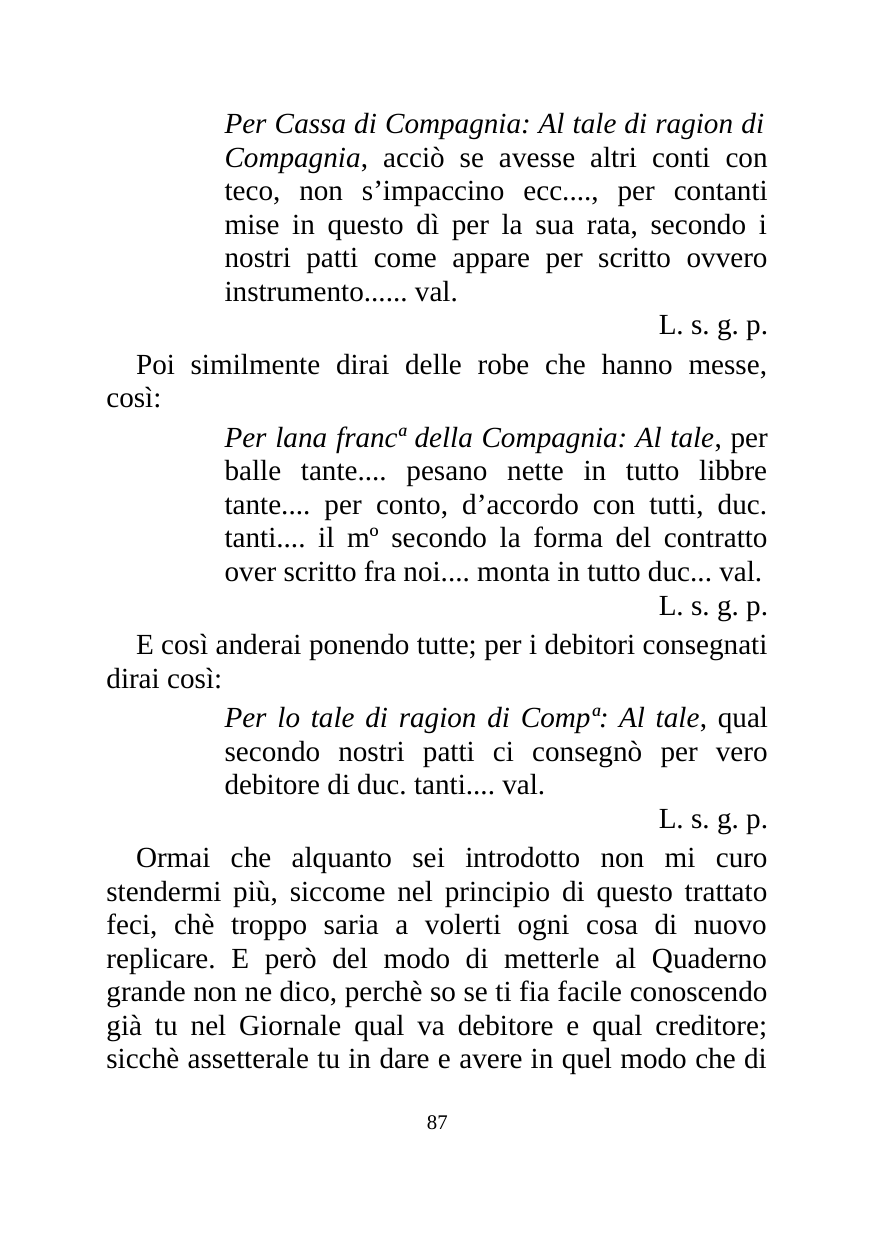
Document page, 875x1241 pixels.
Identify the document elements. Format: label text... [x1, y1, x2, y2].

text L. s. g. p. [224, 307, 768, 341]
text Per lo tale di ragion di Compª: Al tale, qual secondo nostri patti ci consegnò per vero debitore di duc. tanti.... val. [224, 700, 768, 801]
text E così anderai ponendo tutte; per i debitori consegnati dirai così: [106, 627, 768, 694]
text Poi similmente dirai delle robe che hanno messe, così: [106, 347, 768, 414]
text L. s. g. p. [224, 588, 768, 621]
text Per lana francª della Compagnia: Al tale, per balle tante.... pesano nette in tutto libbre tante.... per conto, d’accordo con tutti, duc. tanti.... il mº secondo la forma del contratto over scritto fra noi.... monta in tutto duc... val. [224, 420, 768, 588]
text Ormai che alquanto sei introdotto non mi curo stendermi più, siccome nel principio di questo trattato feci, chè troppo saria a volerti ogni cosa di nuovo replicare. E però del modo di metterle al Quaderno grande non ne dico, perchè so se ti fia facile conoscendo già tu nel Giornale qual va debitore e qual creditore; sicchè assetterale tu in dare e avere in quel modo che di [106, 840, 768, 1075]
text Per Cassa di Compagnia: Al tale di ragion di Compagnia, acciò se avesse altri conti con teco, non s’impaccino ecc...., per contanti mise in questo dì per la sua rata, secondo i nostri patti come appare per scritto ovvero instrumento...... val. [224, 106, 768, 307]
text L. s. g. p. [224, 801, 768, 834]
